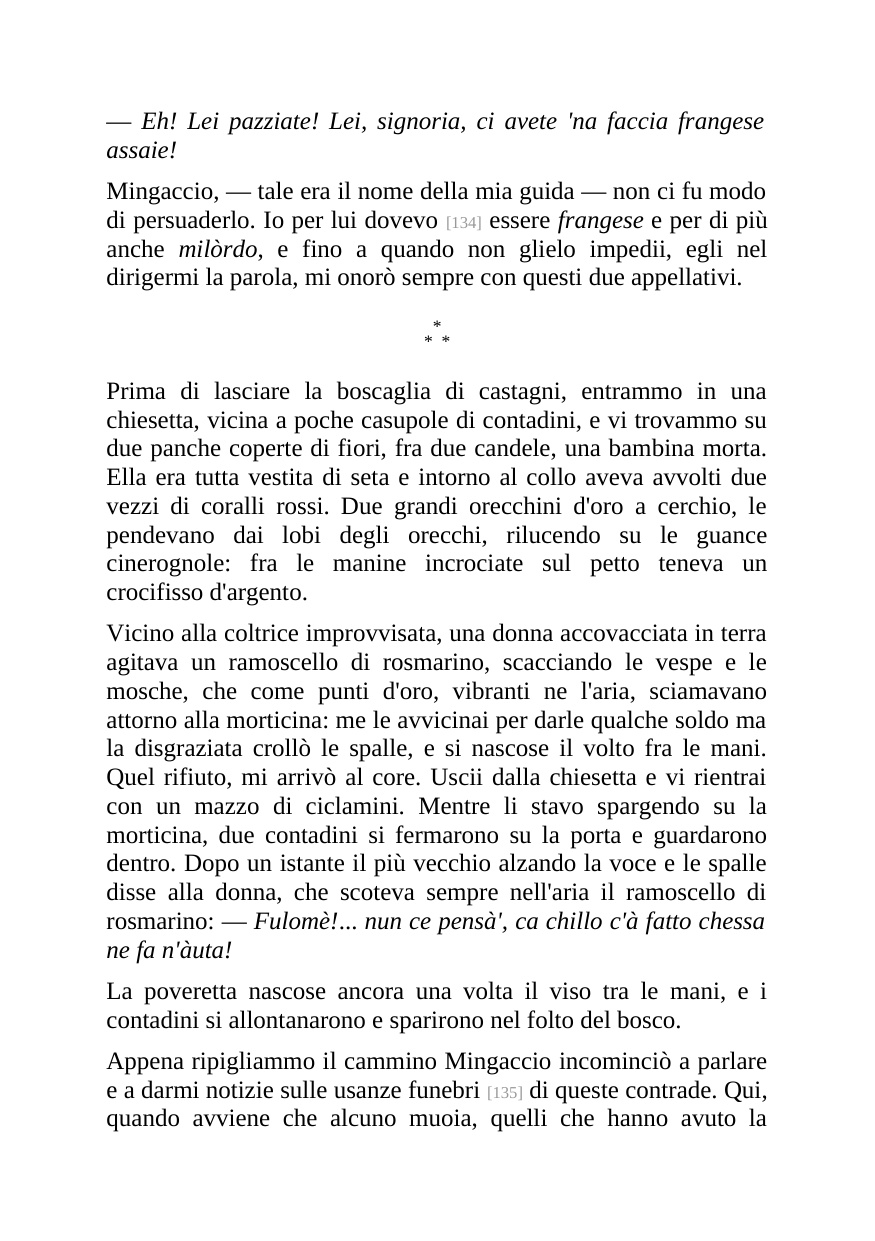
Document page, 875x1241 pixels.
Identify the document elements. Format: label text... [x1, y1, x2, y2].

text La poveretta nascose ancora una volta il viso tra le mani, e i contadini si allontanarono e sparirono nel folto del bosco. [106, 976, 768, 1033]
text Prima di lasciare la boscaglia di castagni, entrammo in una chiesetta, vicina a poche casupole di contadini, e vi trovammo su due panche coperte di fiori, fra due candele, una bambina morta. Ella era tutta vestita di seta e intorno al collo aveva avvolti due vezzi di coralli rossi. Due grandi orecchini d'oro a cerchio, le pendevano dai lobi degli orecchi, rilucendo su le guance cinerognole: fra le manine incrociate sul petto teneva un crocifisso d'argento. [106, 376, 768, 606]
text Appena ripigliammo il cammino Mingaccio incominciò a parlare e a darmi notizie sulle usanze funebri [135] di queste contrade. Qui, quando avviene che alcuno muoia, quelli che hanno avuto la [106, 1046, 768, 1132]
text — Eh! Lei pazziate! Lei, signoria, ci avete 'na faccia frangese assaie! [106, 106, 768, 164]
text Mingaccio, — tale era il nome della mia guida — non ci fu modo di persuaderlo. Io per lui dovevo [134] essere frangese e per di più anche milòrdo, e fino a quando non glielo impedii, egli nel dirigermi la parola, mi onorò sempre con questi due appellativi. [106, 176, 768, 291]
text *** [106, 316, 768, 351]
text Vicino alla coltrice improvvisata, una donna accovacciata in terra agitava un ramoscello di rosmarino, scacciando le vespe e le mosche, che come punti d'oro, vibranti ne l'aria, sciamavano attorno alla morticina: me le avvicinai per darle qualche soldo ma la disgraziata crollò le spalle, e si nascose il volto fra le mani. Quel rifiuto, mi arrivò al core. Uscii dalla chiesetta e vi rientrai con un mazzo di ciclamini. Mentre li stavo spargendo su la morticina, due contadini si fermarono su la porta e guardarono dentro. Dopo un istante il più vecchio alzando la voce e le spalle disse alla donna, che scoteva sempre nell'aria il ramoscello di rosmarino: — Fulomè!... nun ce pensà', ca chillo c'à fatto chessa ne fa n'àuta! [106, 618, 768, 963]
